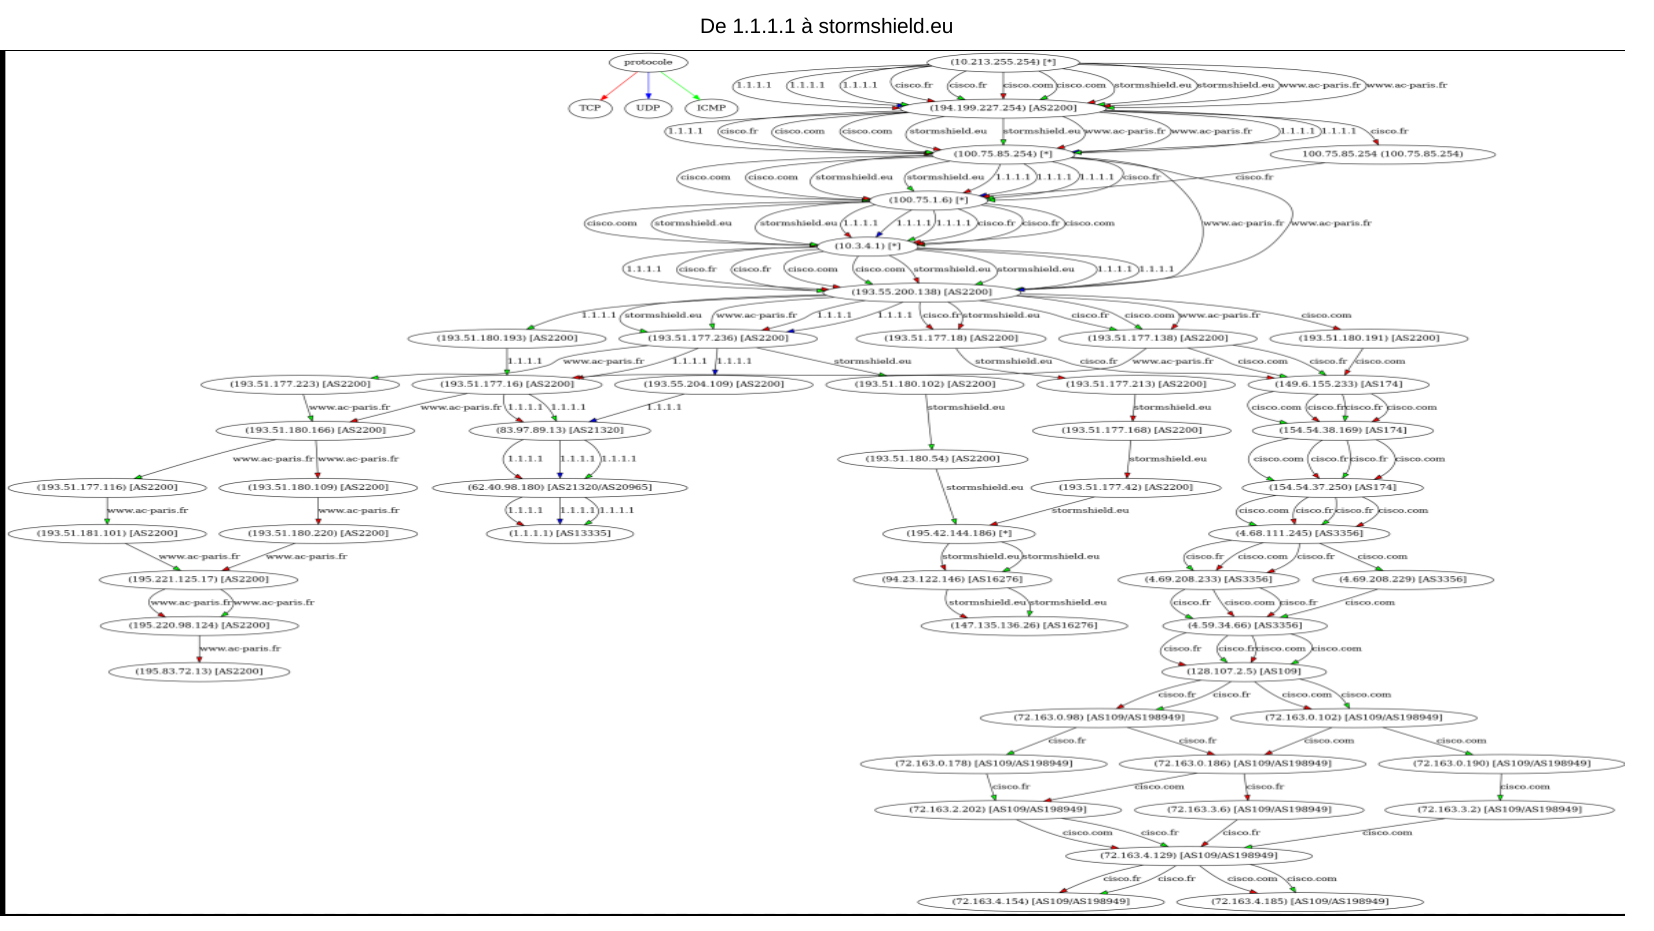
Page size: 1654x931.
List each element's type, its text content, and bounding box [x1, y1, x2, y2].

picture [0, 50, 1625, 916]
text_box De 1.1.1.1 à stormshield.eu [82, 0, 1571, 50]
